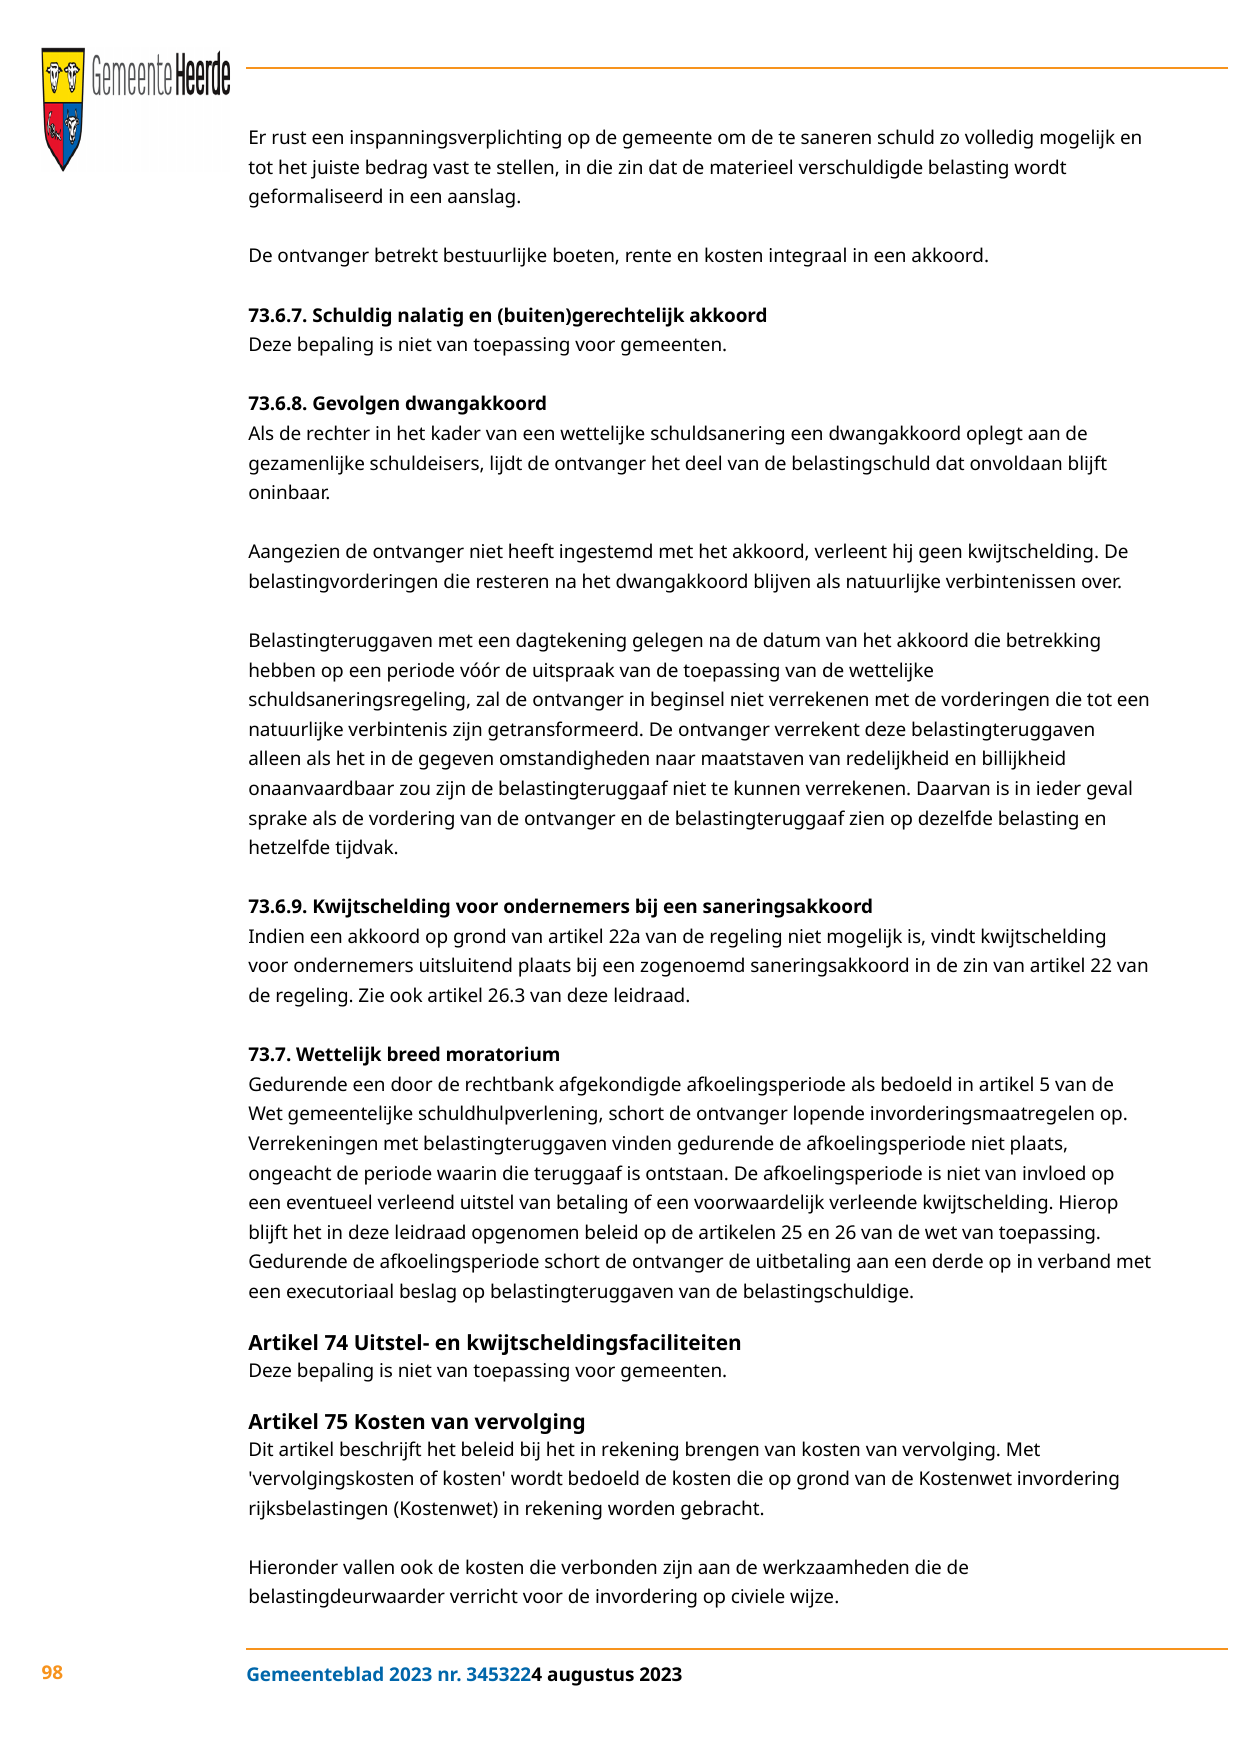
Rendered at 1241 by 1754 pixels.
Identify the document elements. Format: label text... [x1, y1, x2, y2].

text Als de rechter in het kader van een wettelijke schuldsanering een dwangakkoord oplegt aan de gezamenlijke schuldeisers, lijdt de ontvanger het deel van de belastingschuld dat onvoldaan blijft oninbaar. [248, 420, 1152, 505]
text Dit artikel beschrijft het beleid bij het in rekening brengen van kosten van vervolging. Met 'vervolgingskosten of kosten' wordt bedoeld de kosten die op grond van de Kostenwet invordering rijksbelastingen (Kostenwet) in rekening worden gebracht. [248, 1436, 1152, 1521]
text Indien een akkoord op grond van artikel 22a van de regeling niet mogelijk is, vindt kwijtschelding voor ondernemers uitsluitend plaats bij een zogenoemd saneringsakkoord in de zin van artikel 22 van de regeling. Zie ook artikel 26.3 van deze leidraad. [248, 923, 1152, 1008]
text Aangezien de ontvanger niet heeft ingestemd met het akkoord, verleent hij geen kwijtschelding. De belastingvorderingen die resteren na het dwangakkoord blijven als natuurlijke verbintenissen over. [248, 538, 1152, 594]
text 73.6.9. Kwijtschelding voor ondernemers bij een saneringsakkoord [248, 893, 1152, 919]
text Hieronder vallen ook de kosten die verbonden zijn aan de werkzaamheden die de belastingdeurwaarder verricht voor de invordering op civiele wijze. [248, 1554, 1152, 1609]
text De ontvanger betrekt bestuurlijke boeten, rente en kosten integraal in een akkoord. [248, 243, 1152, 268]
text Er rust een inspanningsverplichting op de gemeente om de te saneren schuld zo volledig mogelijk en tot het juiste bedrag vast te stellen, in die zin dat de materieel verschuldigde belasting wordt geformaliseerd in een aanslag. [248, 124, 1152, 209]
text 73.6.7. Schuldig nalatig en (buiten)gerechtelijk akkoord [248, 302, 1152, 328]
text Artikel 74 Uitstel- en kwijtscheldingsfaciliteiten [248, 1328, 1152, 1357]
text Artikel 75 Kosten van vervolging [248, 1407, 1152, 1436]
text Deze bepaling is niet van toepassing voor gemeenten. [248, 331, 1152, 357]
text Belastingteruggaven met een dagtekening gelegen na de datum van het akkoord die betrekking hebben op een periode vóór de uitspraak van de toepassing van de wettelijke schuldsaneringsregeling, zal de ontvanger in beginsel niet verrekenen met de vorderingen die tot een natuurlijke verbintenis zijn getransformeerd. De ontvanger verrekent deze belastingteruggaven alleen als het in de gegeven omstandigheden naar maatstaven van redelijkheid en billijkheid onaanvaardbaar zou zijn de belastingteruggaaf niet te kunnen verrekenen. Daarvan is in ieder geval sprake als de vordering van de ontvanger en de belastingteruggaaf zien op dezelfde belasting en hetzelfde tijdvak. [248, 627, 1152, 860]
text 73.7. Wettelijk breed moratorium [248, 1041, 1152, 1067]
picture [41, 47, 231, 172]
text Gedurende een door de rechtbank afgekondigde afkoelingsperiode als bedoeld in artikel 5 van de Wet gemeentelijke schuldhulpverlening, schort de ontvanger lopende invorderingsmaatregelen op. Verrekeningen met belastingteruggaven vinden gedurende de afkoelingsperiode niet plaats, ongeacht de periode waarin die teruggaaf is ontstaan. De afkoelingsperiode is niet van invloed op een eventueel verleend uitstel van betaling of een voorwaardelijk verleende kwijtschelding. Hierop blijft het in deze leidraad opgenomen beleid op de artikelen 25 en 26 van de wet van toepassing. Gedurende de afkoelingsperiode schort de ontvanger de uitbetaling aan een derde op in verband met een executoriaal beslag op belastingteruggaven van de belastingschuldige. [248, 1071, 1152, 1304]
text Deze bepaling is niet van toepassing voor gemeenten. [248, 1357, 1152, 1383]
text 73.6.8. Gevolgen dwangakkoord [248, 391, 1152, 416]
